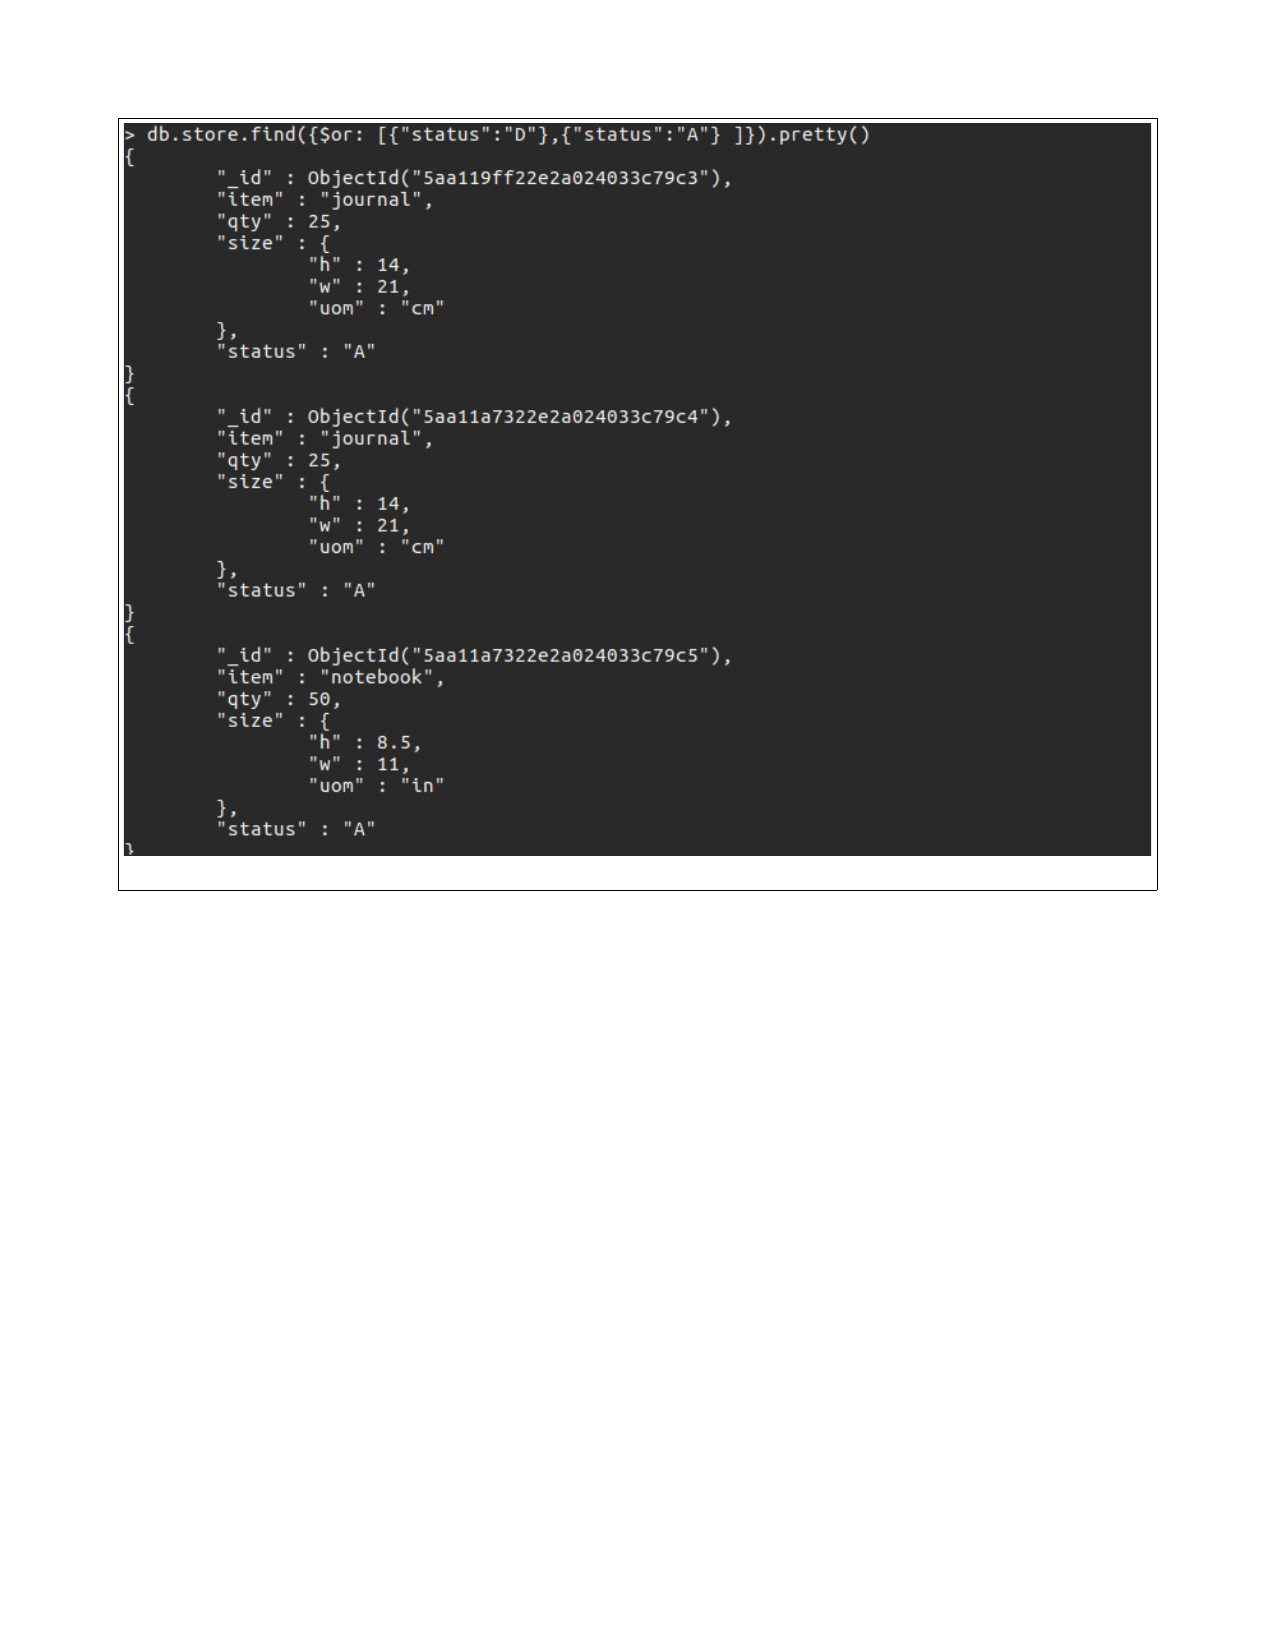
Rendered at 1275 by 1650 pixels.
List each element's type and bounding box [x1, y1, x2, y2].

picture [123, 123, 1152, 856]
table_header [119, 119, 1157, 890]
